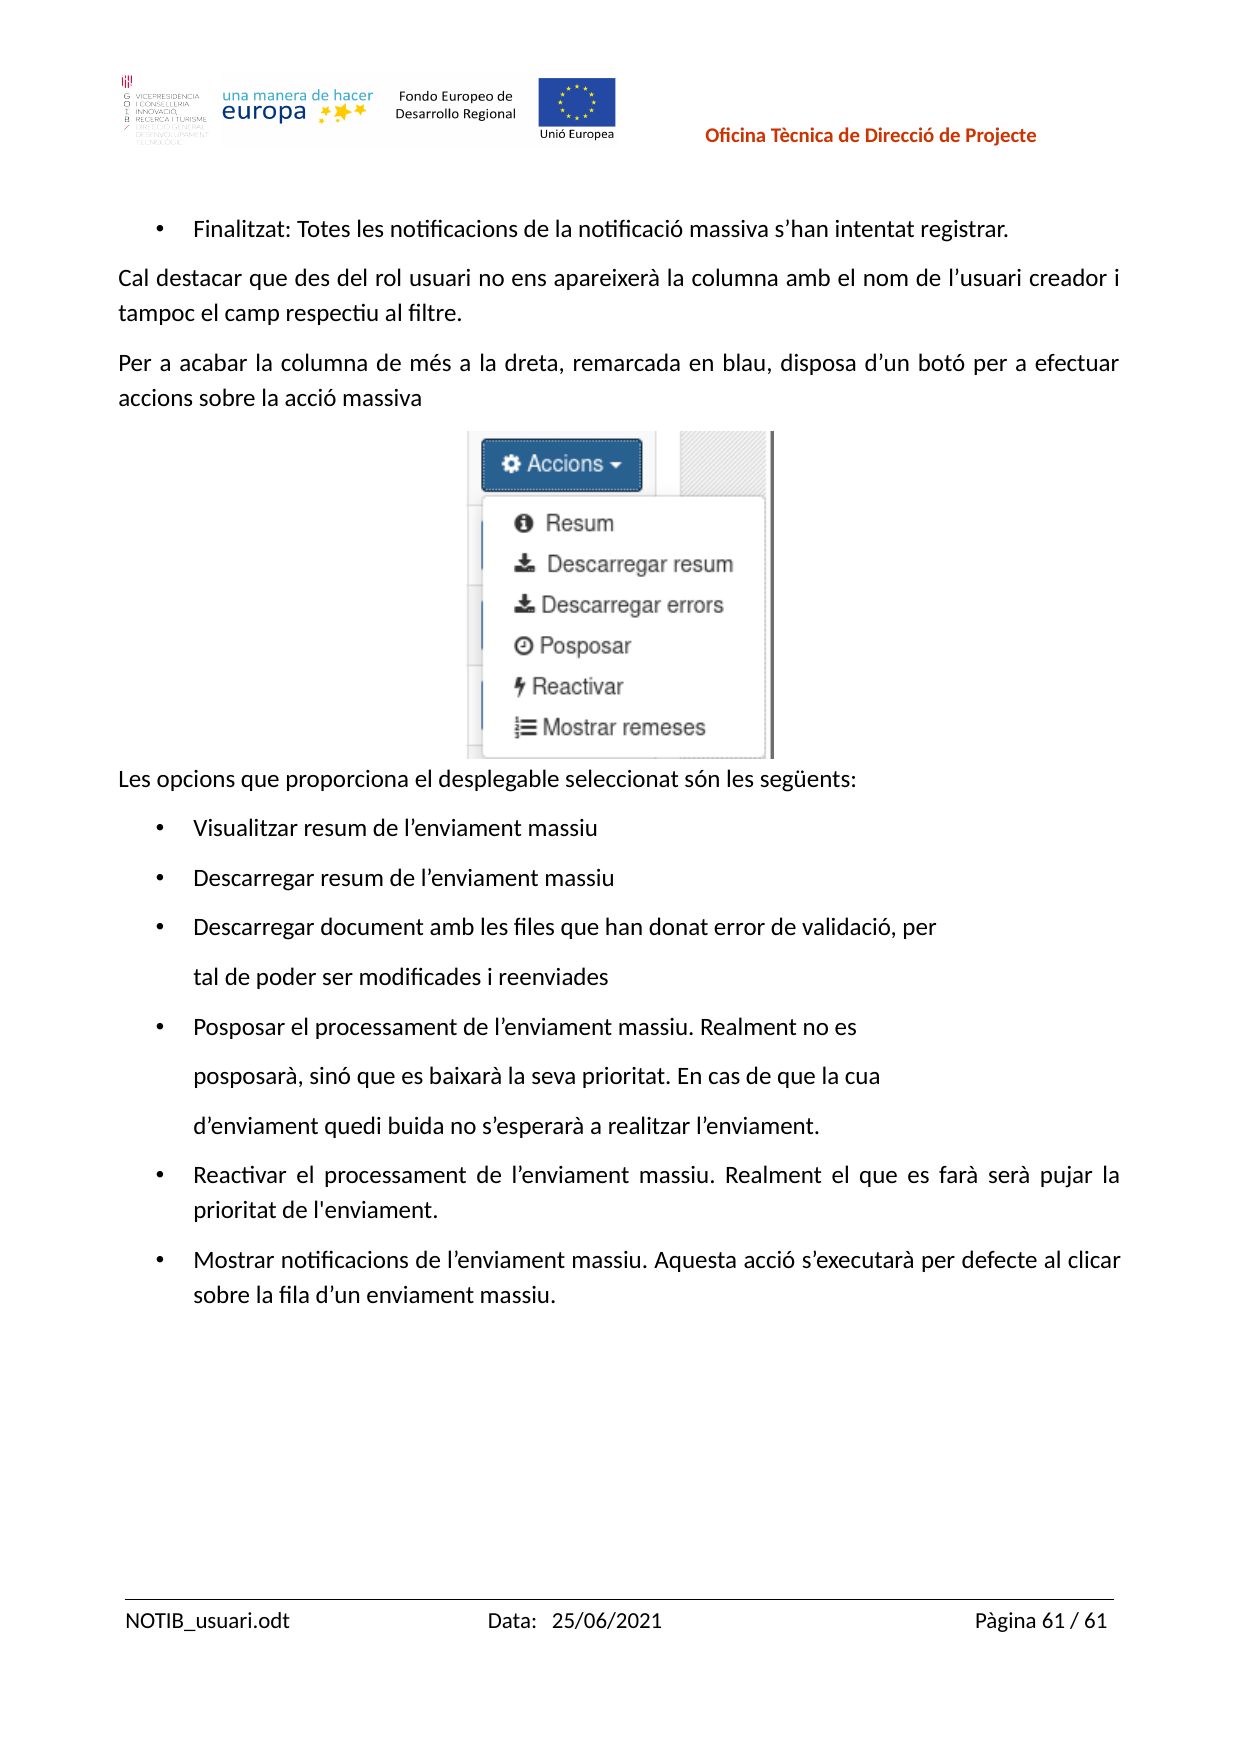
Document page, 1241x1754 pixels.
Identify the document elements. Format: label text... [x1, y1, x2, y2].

picture [219, 73, 621, 147]
picture [118, 73, 213, 147]
list tal de poder ser modificades i reenviades [156, 961, 1122, 992]
list Descarregar resum de l’enviament massiu [156, 862, 1122, 892]
list Descarregar document amb les files que han donat error de validació, per [156, 912, 1122, 942]
list posposarà, sinó que es baixarà la seva prioritat. En cas de que la cua [156, 1060, 1122, 1091]
list Finalitzat: Totes les notificacions de la notificació massiva s’han intentat registrar. [156, 213, 1122, 243]
text Per a acabar la columna de més a la dreta, remarcada en blau, disposa d’un botó per a efectuar accions sobre la acció massiva [118, 347, 1122, 413]
picture [466, 431, 774, 759]
text Cal destacar que des del rol usuari no ens apareixerà la columna amb el nom de l’usuari creador i tampoc el camp respectiu al filtre. [118, 263, 1122, 328]
list Mostrar notificacions de l’enviament massiu. Aquesta acció s’executarà per defecte al clicar sobre la fila d’un enviament massiu. [156, 1244, 1122, 1309]
list Posposar el processament de l’enviament massiu. Realment no es [156, 1011, 1122, 1041]
list Reactivar el processament de l’enviament massiu. Realment el que es farà serà pujar la prioritat de l'enviament. [156, 1159, 1122, 1225]
list Visualitzar resum de l’enviament massiu [156, 812, 1122, 843]
list d’enviament quedi buida no s’esperarà a realitzar l’enviament. [156, 1110, 1122, 1140]
text Les opcions que proporciona el desplegable seleccionat són les següents: [118, 759, 1122, 793]
